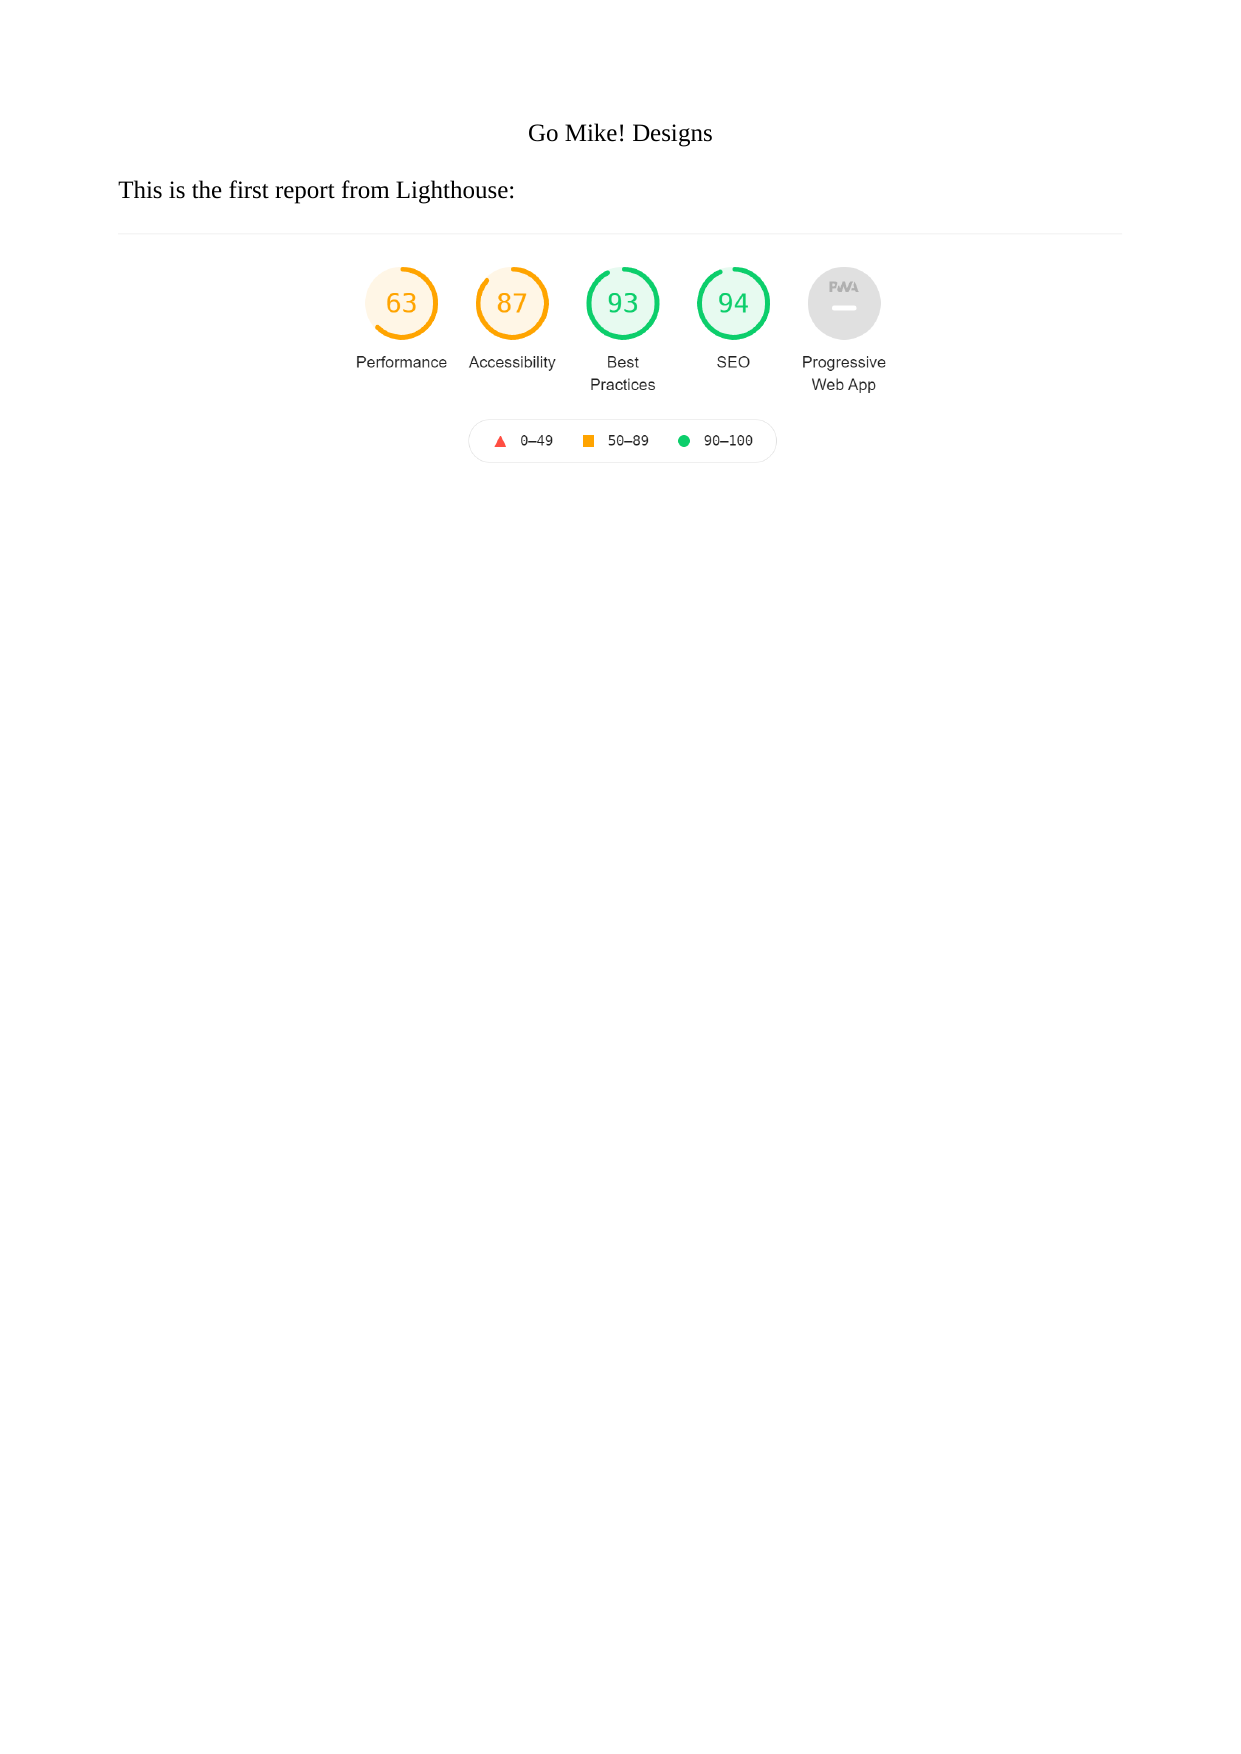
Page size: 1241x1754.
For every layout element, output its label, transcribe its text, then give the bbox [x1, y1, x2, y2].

picture [118, 233, 1123, 475]
text This is the first report from Lighthouse: [118, 176, 1122, 204]
text Go Mike! Designs [118, 118, 1122, 147]
